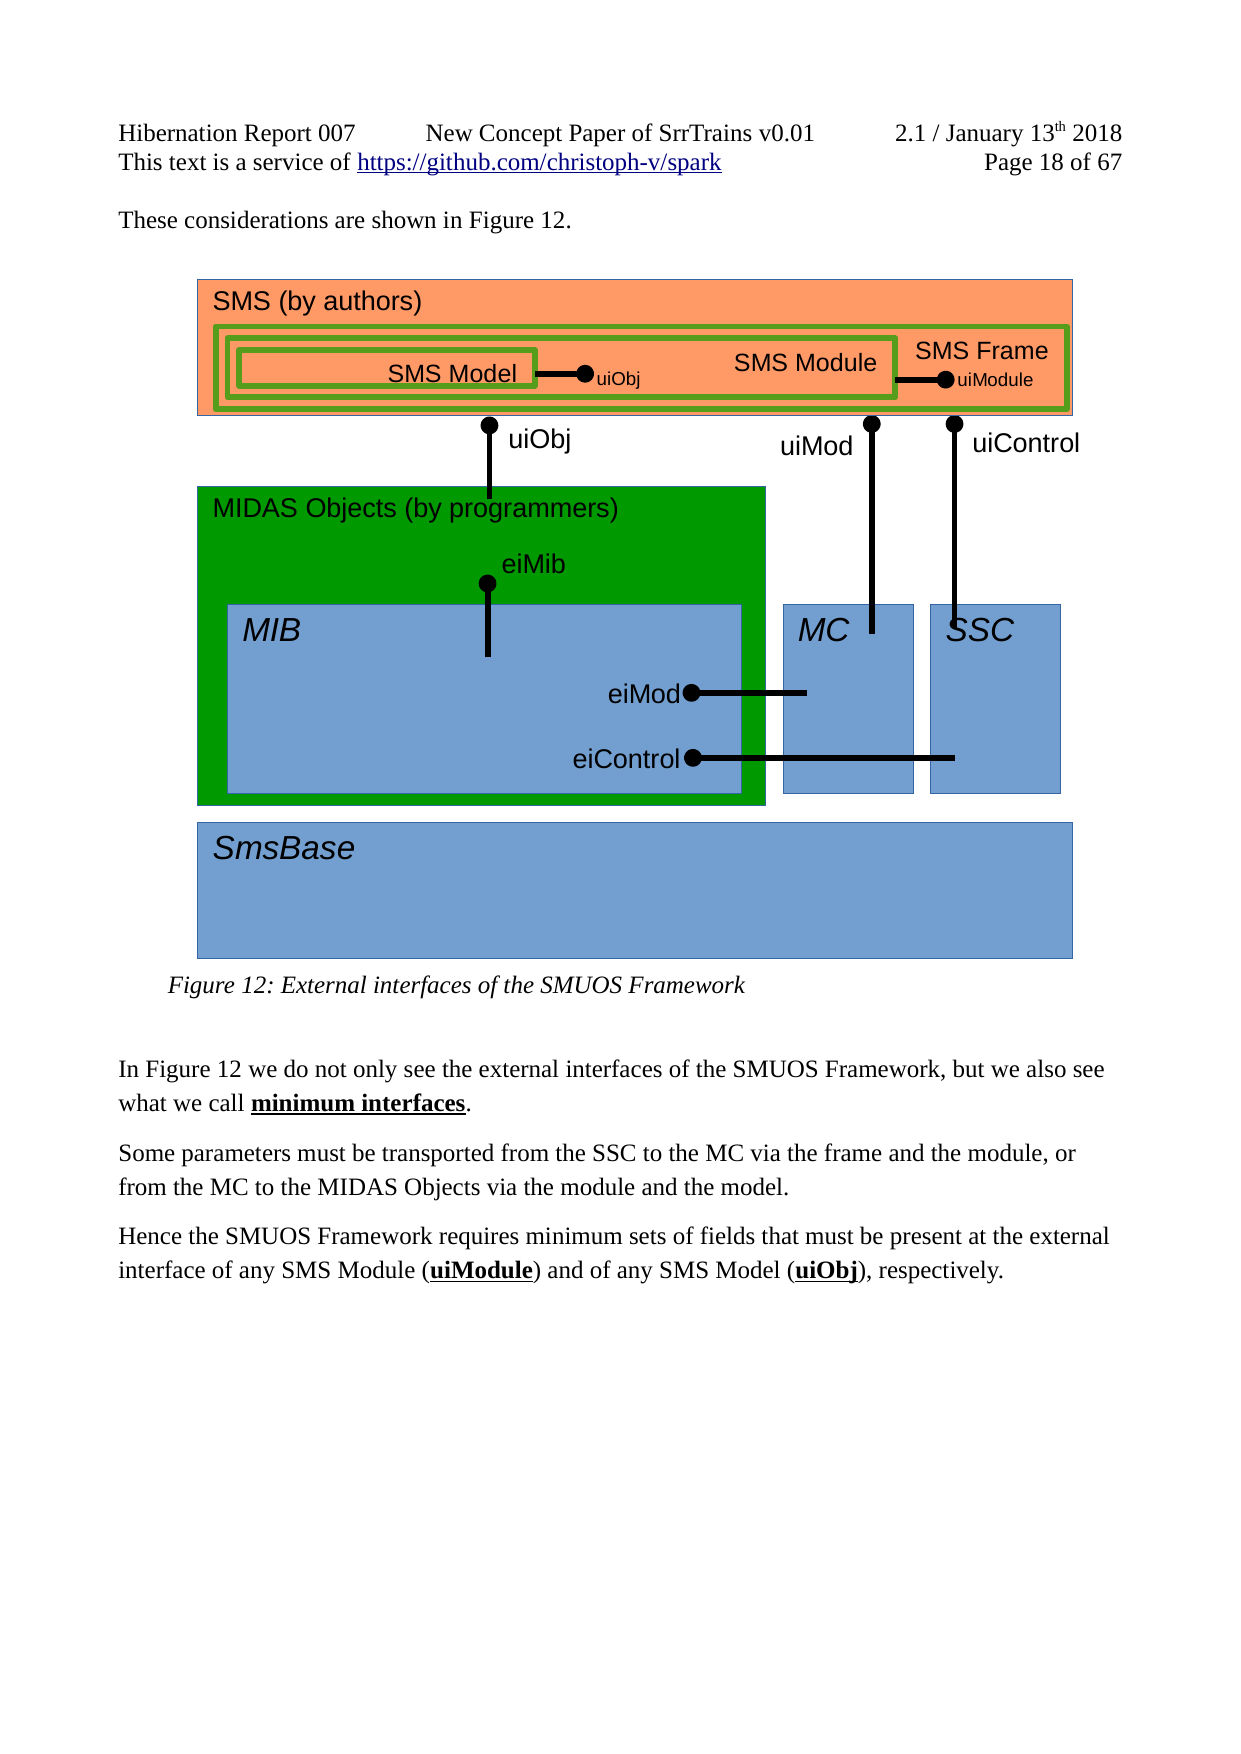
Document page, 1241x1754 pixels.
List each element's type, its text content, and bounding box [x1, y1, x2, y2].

text These considerations are shown in Figure 12. [118, 205, 1122, 234]
text Hence the SMUOS Framework requires minimum sets of fields that must be present at the external interface of any SMS Module (uiModule) and of any SMS Model (uiObj), respectively. [118, 1221, 1122, 1284]
text Figure 12: External interfaces of the SMUOS Framework [168, 266, 1093, 999]
text In Figure 12 we do not only see the external interfaces of the SMUOS Framework, but we also see what we call minimum interfaces. [118, 1054, 1122, 1117]
text Some parameters must be transported from the SSC to the MC via the frame and the module, or from the MC to the MIDAS Objects via the module and the model. [118, 1138, 1122, 1201]
